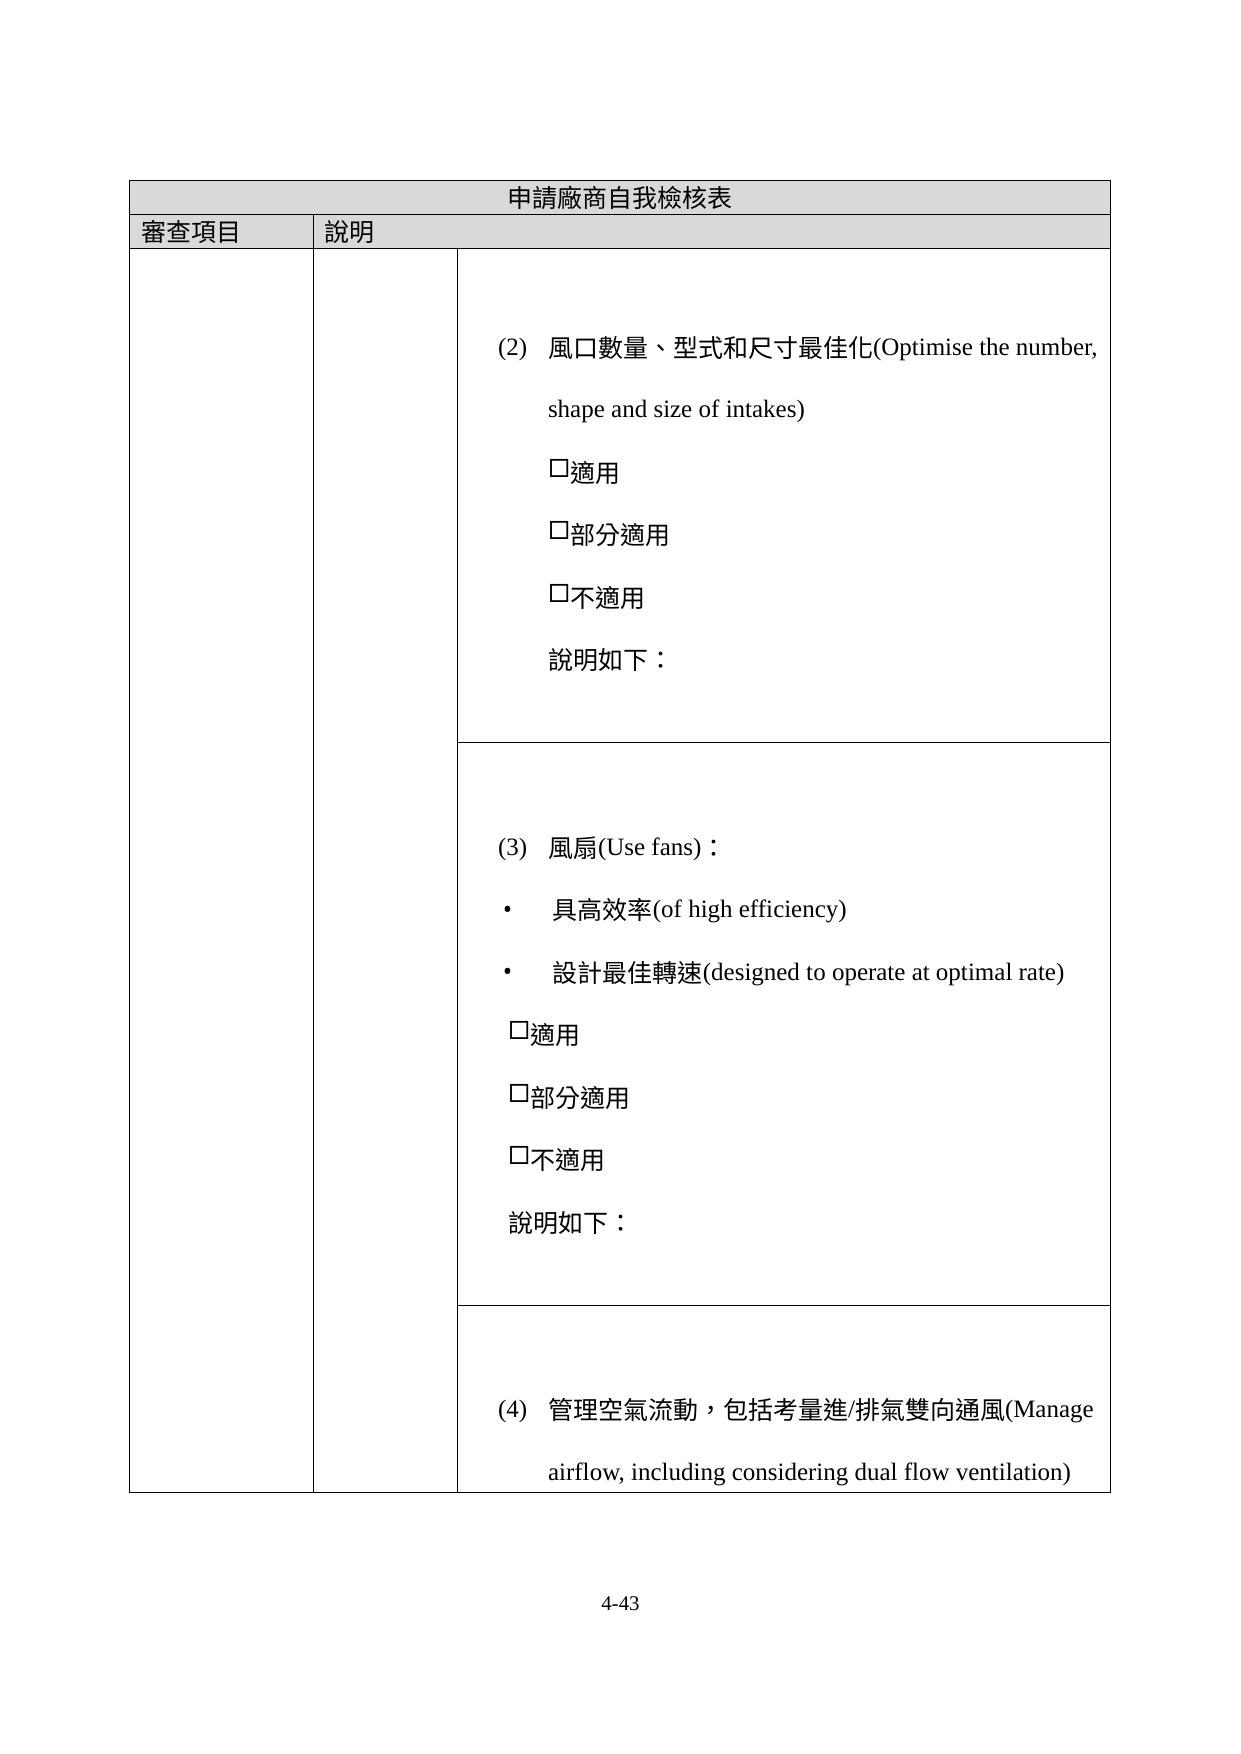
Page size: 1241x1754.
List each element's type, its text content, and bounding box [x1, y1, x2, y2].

table_cell 說明 [314, 215, 1110, 248]
table_cell [130, 249, 313, 1492]
table_cell 審查項目 [130, 215, 313, 248]
table_cell 風扇(Use fans)： 具高效率(of high efficiency) 設計最佳轉速(designed to operate at optimal rate) 適用 部分適用 不適用 說明如下： [458, 743, 1110, 1304]
table_header 申請廠商自我檢核表 [130, 181, 1110, 214]
table_cell 風口數量、型式和尺寸最佳化(Optimise the number, shape and size of intakes) 適用 部分適用 不適用 說明如下： [458, 249, 1110, 742]
table_cell 管理空氣流動，包括考量進/排氣雙向通風(Manage airflow, including considering dual flow ventilation) [458, 1306, 1110, 1492]
table_cell [314, 249, 457, 1492]
